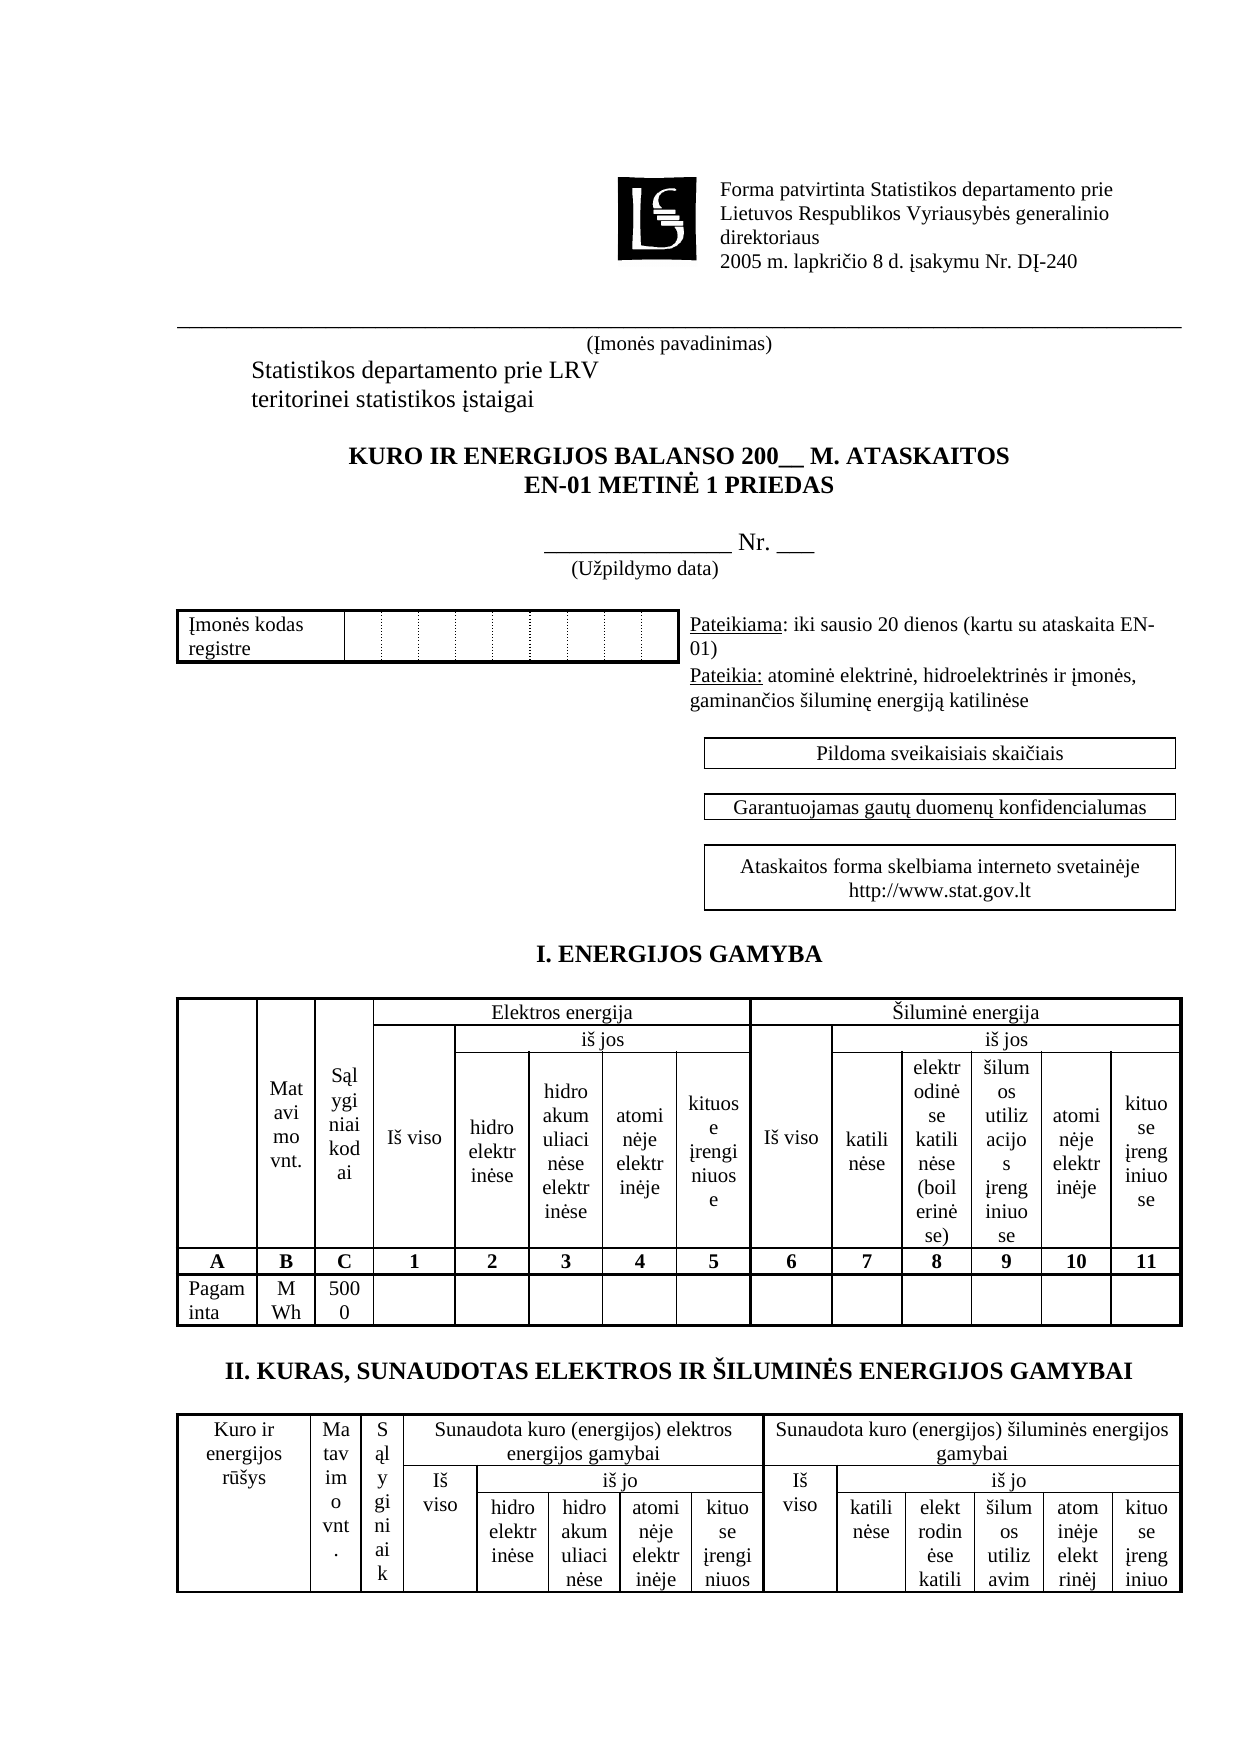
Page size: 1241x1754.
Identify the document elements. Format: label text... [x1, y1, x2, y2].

table_cell [903, 1276, 971, 1324]
table_header Matavimo vnt. [311, 1416, 360, 1591]
table_cell Iš viso [765, 1466, 836, 1591]
table_cell Garantuojamas gautų duomenų konfidencialumas [705, 795, 1175, 819]
table_cell hidroakumuliacinėse elektrinėse [530, 1053, 602, 1247]
table_cell iš jos [833, 1026, 1179, 1051]
table_cell [704, 712, 1181, 737]
table_header Forma patvirtinta Statistikos departamento prie Lietuvos Respublikos Vyriausybės generalinio direktoriaus 2005 m. lapkričio 8 d. įsakymu Nr. DĮ-240 [709, 177, 1181, 273]
table_header [567, 612, 604, 660]
text kuro ir energijos balanso 200__ m. ataskaitos [177, 441, 1181, 470]
table_cell elektrodinėse katilinėse (boilerinėse) [903, 1053, 971, 1247]
table_cell [456, 1276, 528, 1324]
table_header Matavimo vnt. [258, 1000, 314, 1247]
table_cell iš jo [838, 1466, 1179, 1492]
table_cell kituose įrenginiuo [1113, 1493, 1179, 1591]
text teritorinei statistikos įstaigai [177, 384, 1181, 412]
table_cell [679, 819, 704, 844]
table_cell elektrodinėse katili [906, 1493, 974, 1591]
text I. energijos gamyba [177, 939, 1181, 968]
table_cell 2 [456, 1249, 528, 1273]
table_cell kituose įrenginiuose [1112, 1053, 1179, 1247]
table_cell [1042, 1276, 1110, 1324]
table_header Sunaudota kuro (energijos) šiluminės energijos gamybai [765, 1416, 1179, 1464]
table_cell Pagaminta [179, 1276, 256, 1324]
table_header [179, 1000, 256, 1247]
table_cell Ataskaitos forma skelbiama interneto svetainėje http://www.stat.gov.lt [705, 846, 1175, 909]
table_cell [1175, 660, 1181, 712]
table_header [381, 612, 419, 660]
table_cell katilinėse [833, 1053, 901, 1247]
table_header Pateikiama: iki sausio 20 dienos (kartu su ataskaita EN-01) [680, 609, 1175, 660]
table_cell 1 [374, 1249, 454, 1273]
table_cell 5000 [316, 1276, 373, 1324]
table_header šiluminė energija [752, 1000, 1179, 1024]
table_cell [374, 1276, 454, 1324]
table_cell A [179, 1249, 256, 1273]
table_cell [177, 664, 678, 909]
table_cell šilumos utilizavim [975, 1493, 1043, 1591]
table_header [604, 612, 641, 660]
table_header [641, 612, 677, 660]
table_cell [1176, 844, 1181, 909]
table_cell [679, 844, 704, 909]
table_header [345, 612, 381, 660]
table_cell [677, 1276, 749, 1324]
table_cell Pildoma sveikaisiais skaičiais [705, 739, 1175, 767]
table_cell 10 [1042, 1249, 1110, 1273]
table_cell 11 [1112, 1249, 1179, 1273]
table_cell atominėje elektrinėje [1042, 1053, 1110, 1247]
table_cell kituose įrenginiuos [692, 1493, 762, 1591]
text _______________ Nr. ___ [177, 527, 1181, 556]
table_cell atominėje elektrinėje [603, 1053, 676, 1247]
table_cell Iš viso [752, 1026, 831, 1247]
table_cell katilinėse [838, 1493, 905, 1591]
table_cell [603, 1276, 676, 1324]
table_header [456, 612, 493, 660]
table_cell [1112, 1276, 1179, 1324]
table_cell Iš viso [374, 1026, 454, 1247]
table_cell hidroelektrinėse [456, 1053, 528, 1247]
table_cell [833, 1276, 901, 1324]
table_cell hidroakumuliacinėse [549, 1493, 619, 1591]
table_cell [679, 737, 704, 767]
table_header [419, 612, 456, 660]
table_cell [1176, 737, 1181, 767]
table_cell MWh [258, 1276, 314, 1324]
table_cell 3 [530, 1249, 602, 1273]
text Statistikos departamento prie LRV [177, 355, 1181, 384]
table_cell B [258, 1249, 314, 1273]
table_cell 9 [972, 1249, 1041, 1273]
table_cell 8 [903, 1249, 971, 1273]
table_header [493, 612, 530, 660]
text en-01 metinė 1 priedas [177, 470, 1181, 499]
table_cell atominėje elektrinėj [1044, 1493, 1112, 1591]
table_header [452, 177, 709, 273]
table_header [530, 612, 567, 660]
table_cell [704, 819, 1181, 844]
table_cell [1176, 793, 1181, 819]
table_cell [679, 712, 704, 737]
table_cell [679, 768, 1181, 793]
table_cell 4 [603, 1249, 676, 1273]
table_cell [530, 1276, 602, 1324]
table_cell c [316, 1249, 373, 1273]
table_cell 7 [833, 1249, 901, 1273]
text (Užpildymo data) [177, 556, 1181, 580]
table_cell Pateikia: atominė elektrinė, hidroelektrinės ir įmonės, gaminančios šiluminę energiją katilinėse [679, 660, 1175, 712]
table_cell iš jo [478, 1466, 762, 1492]
table_cell atominėje elektrinėje [621, 1493, 691, 1591]
table_header Įmonės kodas registre [179, 612, 344, 660]
table_header elektros energija [374, 1000, 749, 1024]
text II. KURAS, SUNAUDOTAS ELEKTROS IR ŠILUMINĖS ENERGIJOS GAMYBAI [177, 1356, 1181, 1384]
table_cell 5 [677, 1249, 749, 1273]
table_cell 6 [752, 1249, 831, 1273]
table_cell šilumos utilizacijos įrenginiuose [972, 1053, 1041, 1247]
table_cell [752, 1276, 831, 1324]
table_header Sąlyginiai kodai [362, 1416, 403, 1591]
table_cell [972, 1276, 1041, 1324]
table_cell [679, 793, 704, 819]
table_cell iš jos [456, 1026, 749, 1051]
table_cell kituose įrenginiuose [677, 1053, 749, 1247]
table_header [1175, 609, 1181, 660]
table_header Sunaudota kuro (energijos) elektros energijos gamybai [404, 1416, 762, 1464]
table_header Kuro ir energijos rūšys [179, 1416, 310, 1591]
table_cell Iš viso [404, 1466, 476, 1591]
table_cell hidroelektrinėse [478, 1493, 548, 1591]
table_header [177, 177, 452, 273]
table_header Sąlyginiai kodai [316, 1000, 373, 1247]
text (Įmonės pavadinimas) [177, 331, 1181, 355]
